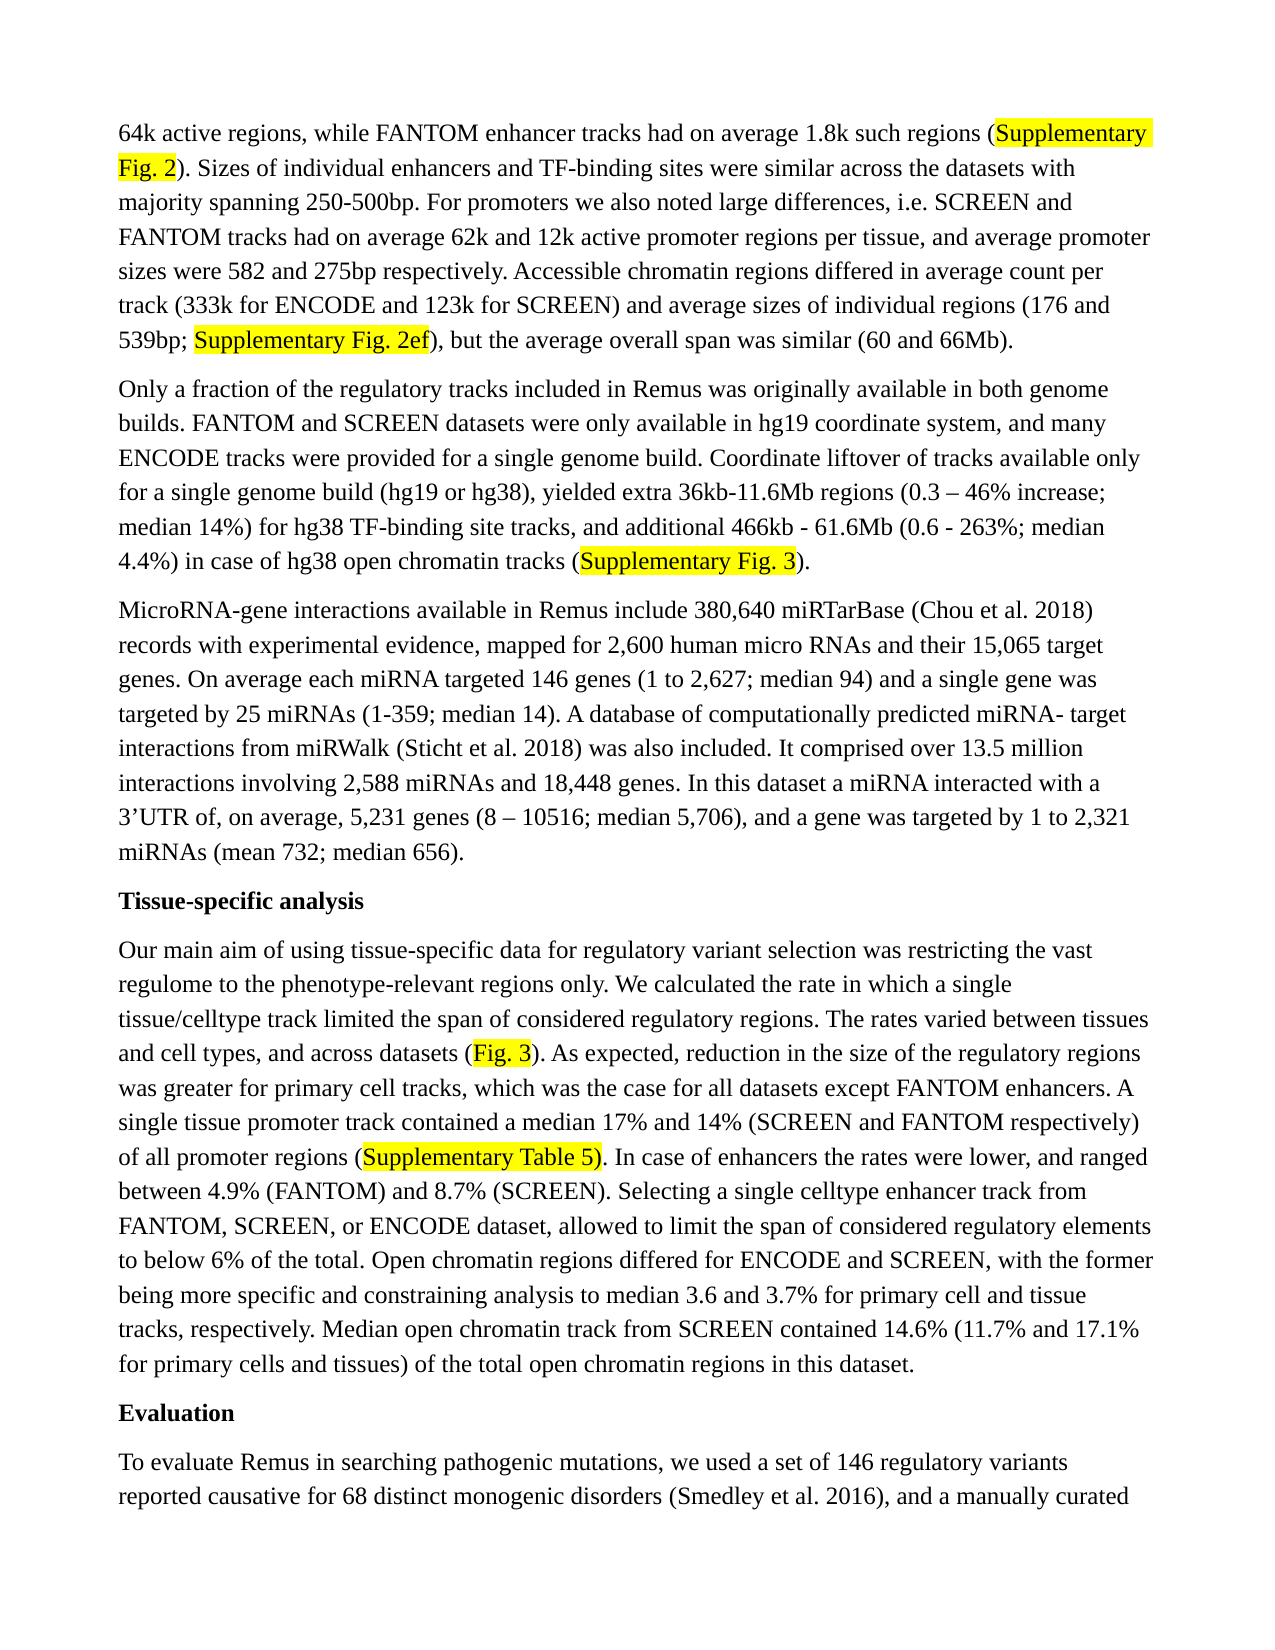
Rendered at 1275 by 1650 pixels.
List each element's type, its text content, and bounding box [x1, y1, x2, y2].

text 64k active regions, while FANTOM enhancer tracks had on average 1.8k such regions (Supplementary Fig. 2). Sizes of individual enhancers and TF-binding sites were similar across the datasets with majority spanning 250-500bp. For promoters we also noted large differences, i.e. SCREEN and FANTOM tracks had on average 62k and 12k active promoter regions per tissue, and average promoter sizes were 582 and 275bp respectively. Accessible chromatin regions differed in average count per track (333k for ENCODE and 123k for SCREEN) and average sizes of individual regions (176 and 539bp; Supplementary Fig. 2ef), but the average overall span was similar (60 and 66Mb). [118, 118, 1157, 354]
text Tissue-specific analysis [118, 886, 1157, 915]
text Our main aim of using tissue-specific data for regulatory variant selection was restricting the vast regulome to the phenotype-relevant regions only. We calculated the rate in which a single tissue/celltype track limited the span of considered regulatory regions. The rates varied between tissues and cell types, and across datasets (Fig. 3). As expected, reduction in the size of the regulatory regions was greater for primary cell tracks, which was the case for all datasets except FANTOM enhancers. A single tissue promoter track contained a median 17% and 14% (SCREEN and FANTOM respectively) of all promoter regions (Supplementary Table 5). In case of enhancers the rates were lower, and ranged between 4.9% (FANTOM) and 8.7% (SCREEN). Selecting a single celltype enhancer track from FANTOM, SCREEN, or ENCODE dataset, allowed to limit the span of considered regulatory elements to below 6% of the total. Open chromatin regions differed for ENCODE and SCREEN, with the former being more specific and constraining analysis to median 3.6 and 3.7% for primary cell and tissue tracks, respectively. Median open chromatin track from SCREEN contained 14.6% (11.7% and 17.1% for primary cells and tissues) of the total open chromatin regions in this dataset. [118, 935, 1157, 1377]
text MicroRNA-gene interactions available in Remus include 380,640 miRTarBase (Chou et al. 2018) records with experimental evidence, mapped for 2,600 human micro RNAs and their 15,065 target genes. On average each miRNA targeted 146 genes (1 to 2,627; median 94) and a single gene was targeted by 25 miRNAs (1-359; median 14). A database of computationally predicted miRNA- target interactions from miRWalk (Sticht et al. 2018) was also included. It comprised over 13.5 million interactions involving 2,588 miRNAs and 18,448 genes. In this dataset a miRNA interacted with a 3’UTR of, on average, 5,231 genes (8 – 10516; median 5,706), and a gene was targeted by 1 to 2,321 miRNAs (mean 732; median 656). [118, 596, 1157, 866]
text Only a fraction of the regulatory tracks included in Remus was originally available in both genome builds. FANTOM and SCREEN datasets were only available in hg19 coordinate system, and many ENCODE tracks were provided for a single genome build. Coordinate liftover of tracks available only for a single genome build (hg19 or hg38), yielded extra 36kb-11.6Mb regions (0.3 – 46% increase; median 14%) for hg38 TF-binding site tracks, and additional 466kb - 61.6Mb (0.6 - 263%; median 4.4%) in case of hg38 open chromatin tracks (Supplementary Fig. 3). [118, 374, 1157, 575]
text Evaluation [118, 1398, 1157, 1427]
text To evaluate Remus in searching pathogenic mutations, we used a set of 146 regulatory variants reported causative for 68 distinct monogenic disorders (Smedley et al. 2016), and a manually curated [118, 1447, 1157, 1510]
